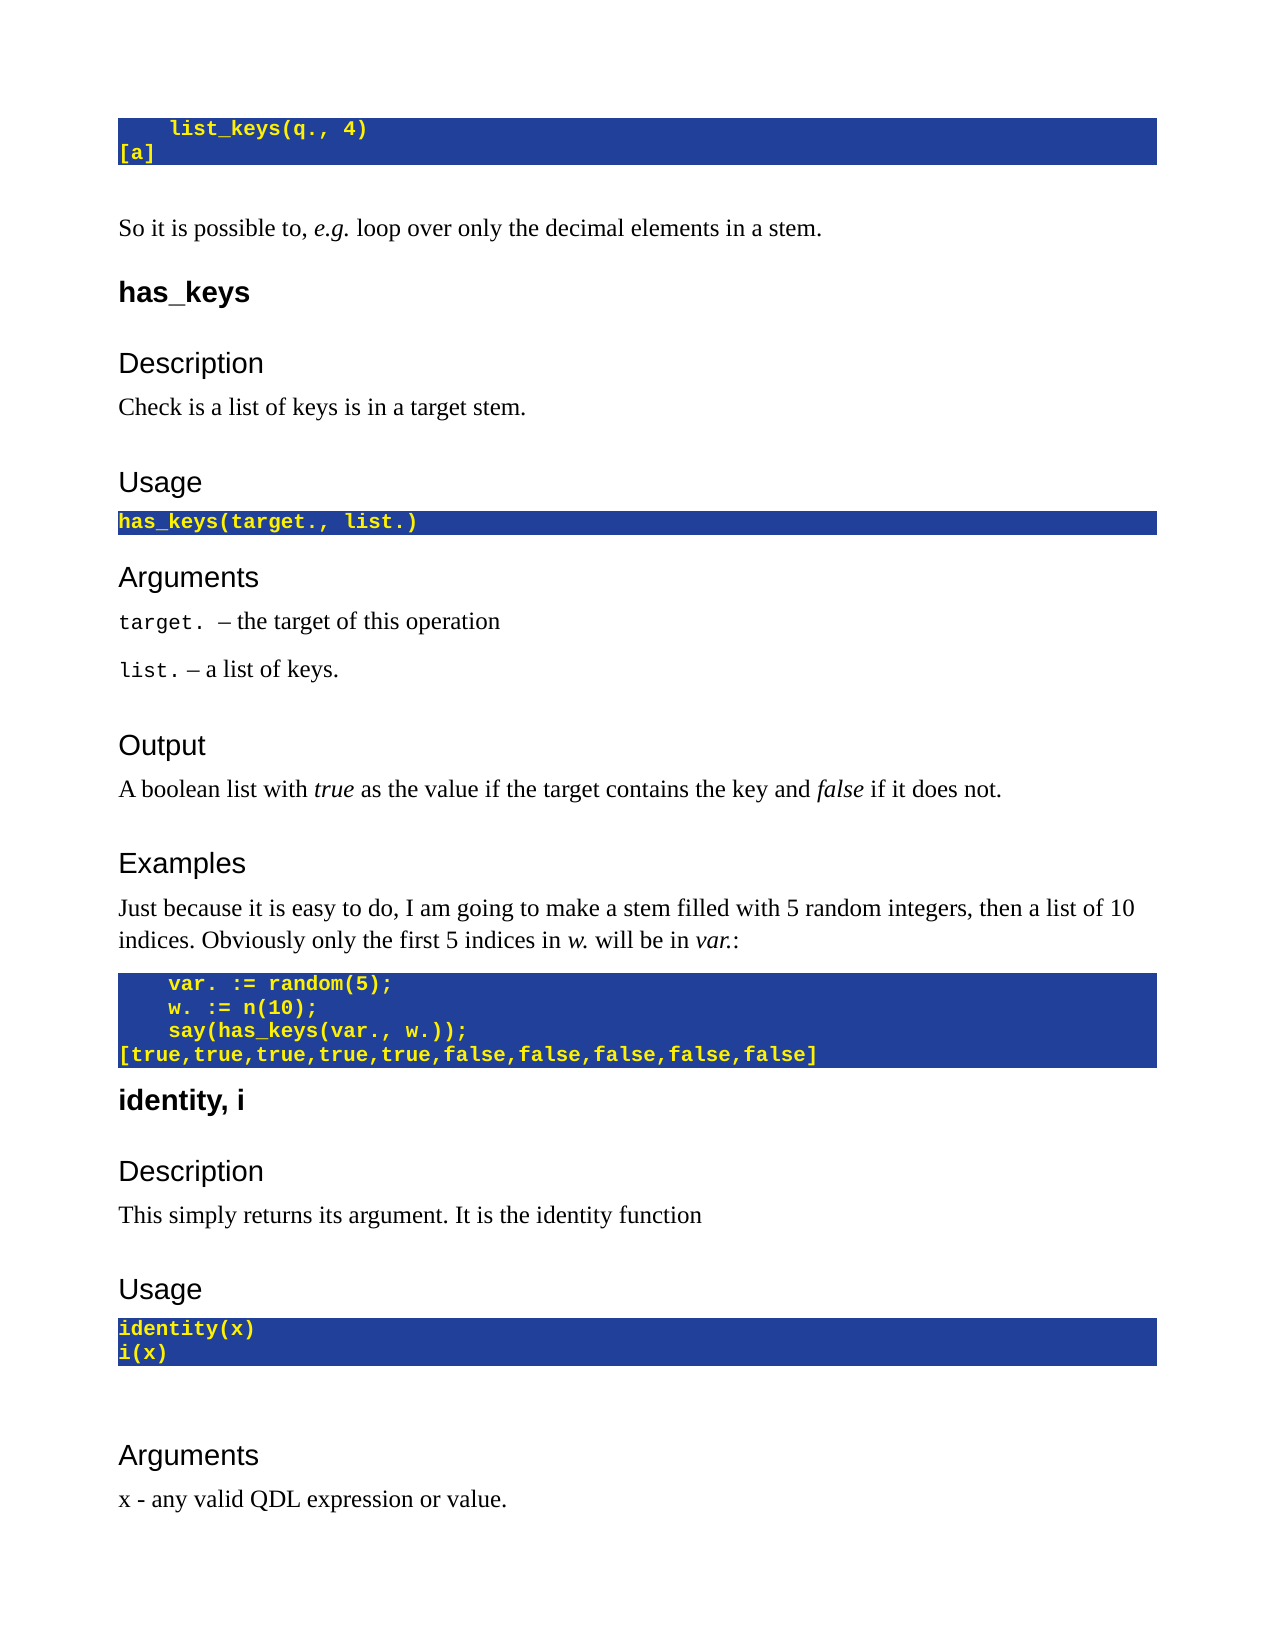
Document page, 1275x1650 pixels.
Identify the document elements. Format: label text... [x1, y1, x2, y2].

text has_keys(target., list.) [118, 511, 1157, 535]
subtitle Output [118, 728, 1157, 761]
text Just because it is easy to do, I am going to make a stem filled with 5 random integers, then a list of 10 indices. Obviously only the first 5 indices in w. will be in var.: [118, 893, 1157, 954]
text [a] [118, 142, 1157, 165]
text say(has_keys(var., w.)); [118, 1021, 1157, 1044]
text i(x) [118, 1342, 1157, 1366]
subtitle identity, i [118, 1082, 1157, 1116]
subtitle Description [118, 1154, 1157, 1187]
subtitle Arguments [118, 1438, 1157, 1472]
text identity(x) [118, 1318, 1157, 1342]
text So it is possible to, e.g. loop over only the decimal elements in a stem. [118, 213, 1157, 242]
subtitle Description [118, 346, 1157, 380]
text This simply returns its argument. It is the identity function [118, 1200, 1157, 1228]
text A boolean list with true as the value if the target contains the key and false if it does not. [118, 774, 1157, 803]
text list_keys(q., 4) [118, 118, 1157, 142]
text Check is a list of keys is in a target stem. [118, 392, 1157, 421]
subtitle Usage [118, 1272, 1157, 1306]
subtitle Examples [118, 847, 1157, 880]
text [true,true,true,true,true,false,false,false,false,false] [118, 1044, 1157, 1068]
subtitle Usage [118, 465, 1157, 499]
text var. := random(5); [118, 973, 1157, 997]
text x - any valid QDL expression or value. [118, 1484, 1157, 1513]
subtitle has_keys [118, 275, 1157, 309]
text list. – a list of keys. [118, 654, 1157, 684]
text target. – the target of this operation [118, 606, 1157, 635]
subtitle Arguments [118, 560, 1157, 593]
text w. := n(10); [118, 997, 1157, 1021]
